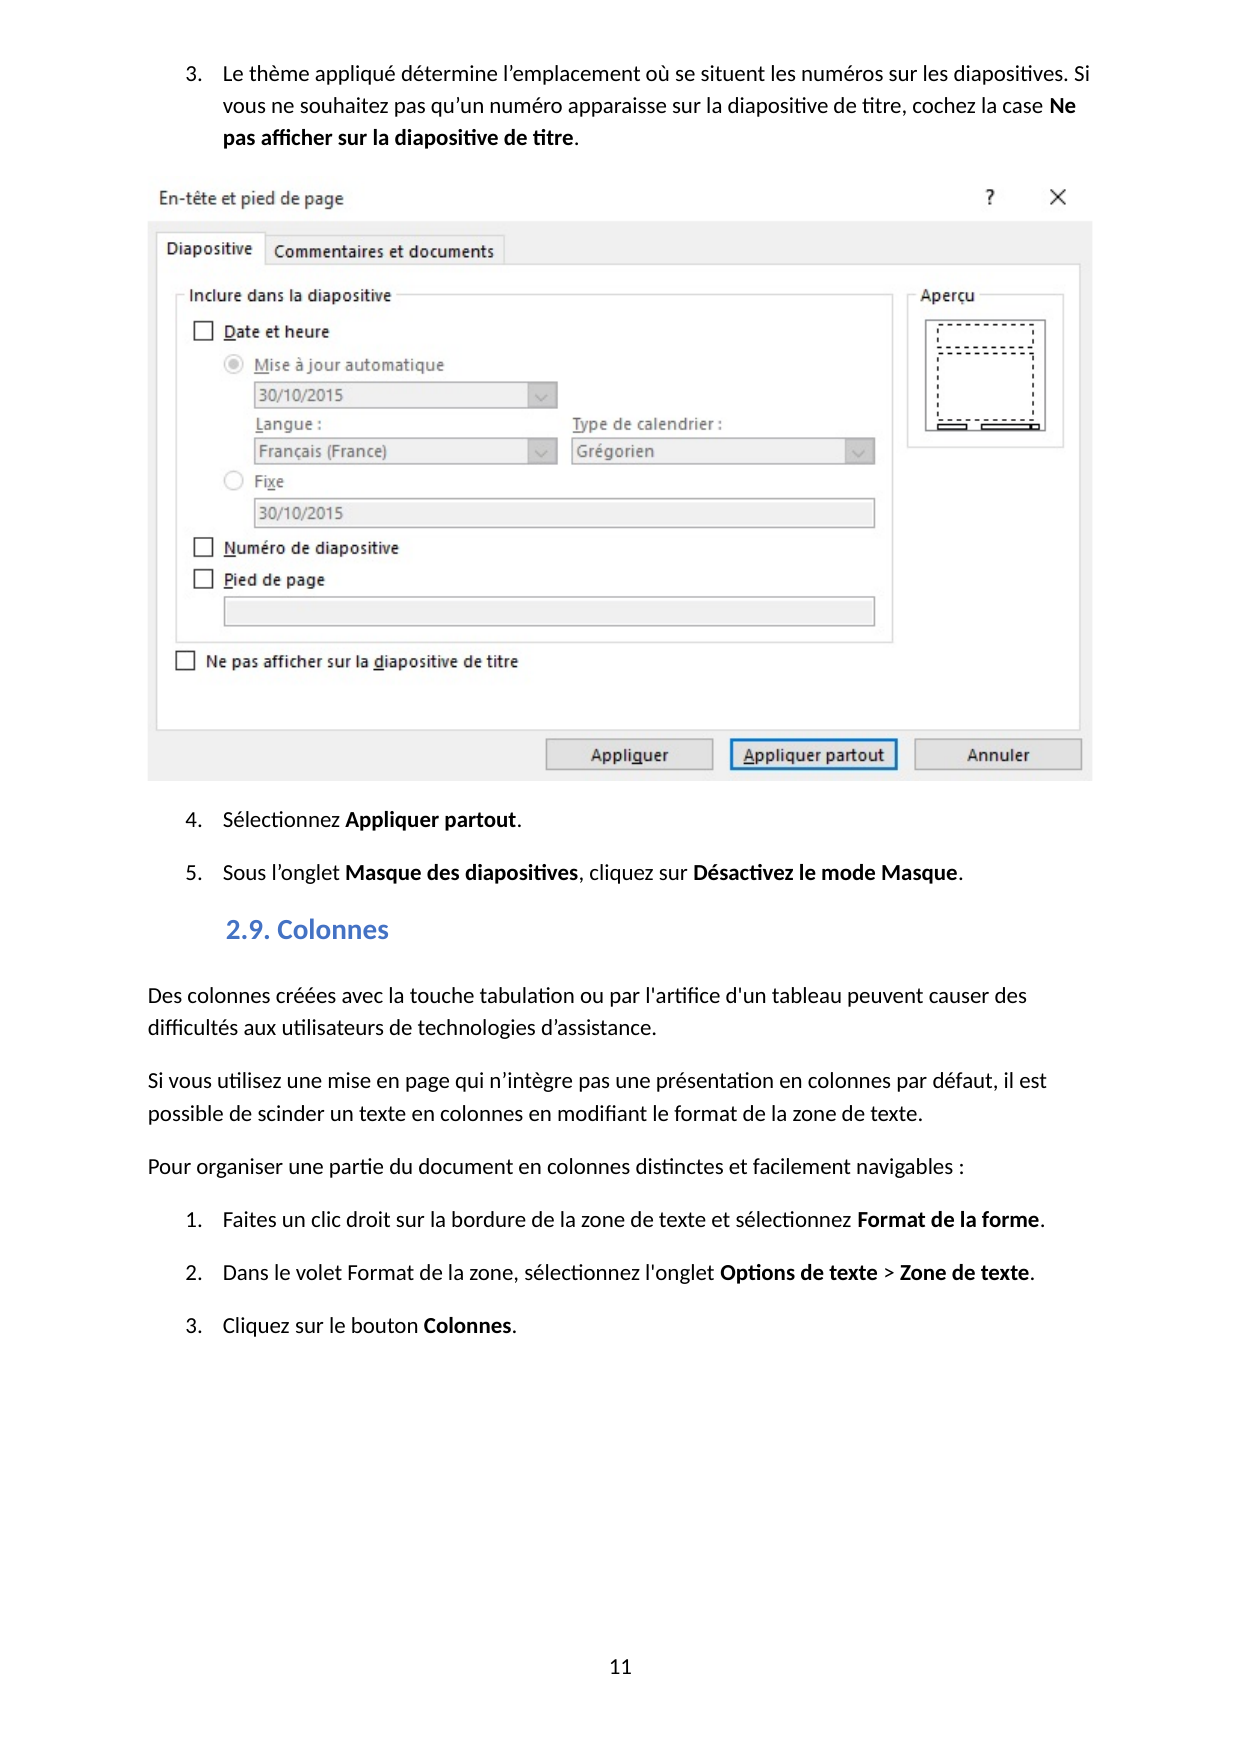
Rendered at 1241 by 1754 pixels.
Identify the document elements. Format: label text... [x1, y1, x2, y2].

list Faites un clic droit sur la bordure de la zone de texte et sélectionnez Format de la forme. [185, 1205, 1093, 1233]
picture [147, 176, 1093, 781]
text Pour organiser une partie du document en colonnes distinctes et facilement navigables : [148, 1152, 1093, 1180]
list Dans le volet Format de la zone, sélectionnez l'onglet Options de texte > Zone de texte. [185, 1258, 1093, 1286]
text Des colonnes créées avec la touche tabulation ou par l'artifice d'un tableau peuvent causer des difficultés aux utilisateurs de technologies d’assistance. [148, 981, 1093, 1042]
list Le thème appliqué détermine l’emplacement où se situent les numéros sur les diapositives. Si vous ne souhaitez pas qu’un numéro apparaisse sur la diapositive de titre, cochez la case Ne pas afficher sur la diapositive de titre. [185, 59, 1093, 151]
text Si vous utilisez une mise en page qui n’intègre pas une présentation en colonnes par défaut, il est possible de scinder un texte en colonnes en modifiant le format de la zone de texte. [148, 1067, 1093, 1127]
list Sélectionnez Appliquer partout. [185, 805, 1093, 833]
list Sous l’onglet Masque des diapositives, cliquez sur Désactivez le mode Masque. [185, 858, 1093, 886]
subtitle 2.9. Colonnes [226, 911, 1093, 947]
list Cliquez sur le bouton Colonnes. [185, 1311, 1093, 1339]
